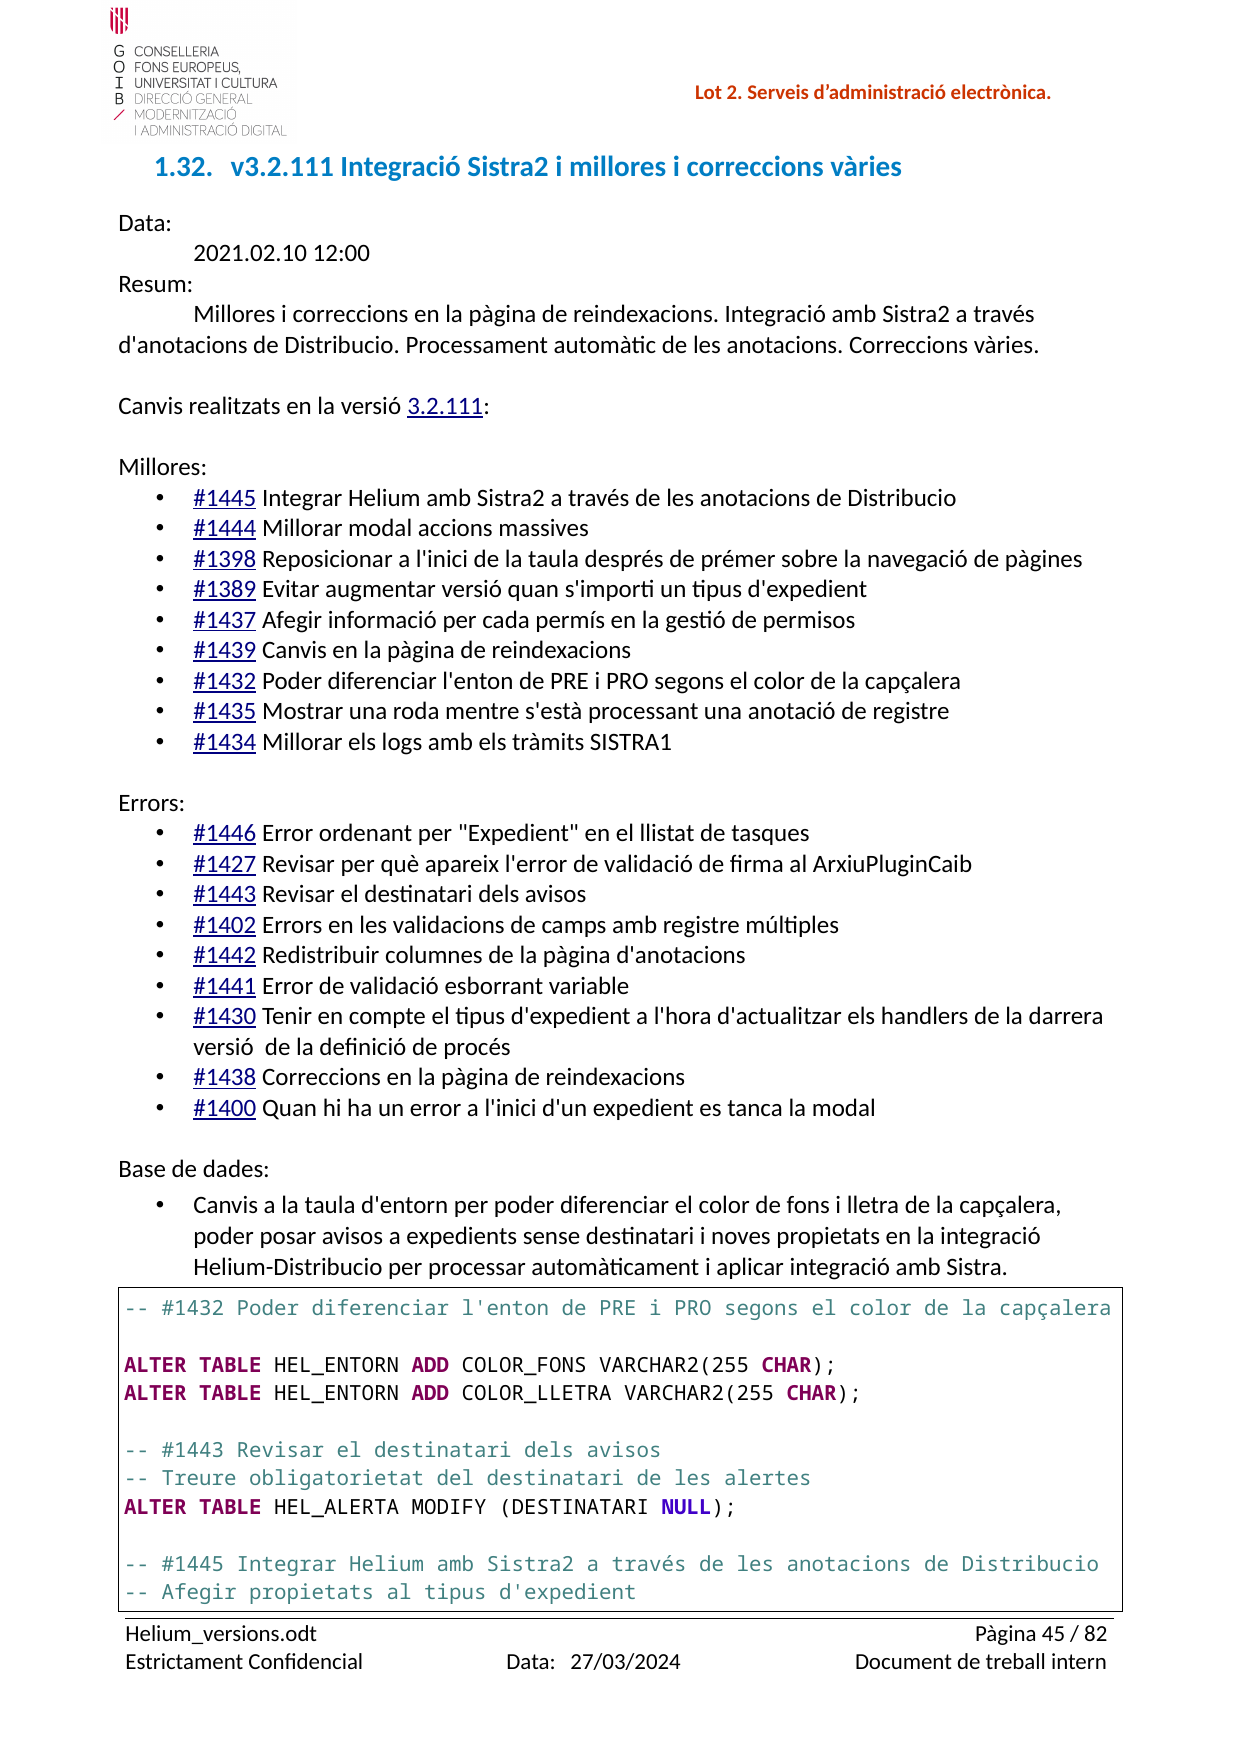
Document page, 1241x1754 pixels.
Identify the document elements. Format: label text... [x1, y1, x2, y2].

text Millores i correccions en la pàgina de reindexacions. Integració amb Sistra2 a través d'anotacions de Distribucio. Processament automàtic de les anotacions. Correccions vàries. [118, 298, 1122, 359]
list Canvis a la taula d'entorn per poder diferenciar el color de fons i lletra de la capçalera, poder posar avisos a expedients sense destinatari i noves propietats en la integració Helium-Distribucio per processar automàticament i aplicar integració amb Sistra. [156, 1189, 1122, 1281]
list #1437 Afegir informació per cada permís en la gestió de permisos [156, 604, 1122, 634]
subtitle v3.2.111 Integració Sistra2 i millores i correccions vàries [153, 148, 1122, 183]
list #1441 Error de validació esborrant variable [156, 970, 1122, 1001]
list #1402 Errors en les validacions de camps amb registre múltiples [156, 909, 1122, 939]
list #1438 Correccions en la pàgina de reindexacions [156, 1062, 1122, 1092]
list #1432 Poder diferenciar l'enton de PRE i PRO segons el color de la capçalera [156, 665, 1122, 695]
picture [100, 0, 297, 144]
text Canvis realitzats en la versió 3.2.111: [118, 390, 1122, 421]
list #1444 Millorar modal accions massives [156, 512, 1122, 543]
list #1389 Evitar augmentar versió quan s'importi un tipus d'expedient [156, 573, 1122, 604]
list #1439 Canvis en la pàgina de reindexacions [156, 634, 1122, 665]
list #1435 Mostrar una roda mentre s'està processant una anotació de registre [156, 695, 1122, 726]
text 2021.02.10 12:00 [118, 237, 1122, 268]
list #1434 Millorar els logs amb els tràmits SISTRA1 [156, 726, 1122, 756]
table_header -- #1432 Poder diferenciar l'enton de PRE i PRO segons el color de la capçalera ALTER TABLE HEL_ENTORN ADD COLOR_FONS VARCHAR2(255 CHAR); ALTER TABLE HEL_ENTORN ADD COLOR_LLETRA VARCHAR2(255 CHAR); -- #1443 Revisar el destinatari dels avisos -- Treure obligatorietat del destinatari de les alertes ALTER TABLE HEL_ALERTA MODIFY (DESTINATARI NULL); -- #1445 Integrar Helium amb Sistra2 a través de les anotacions de Distribucio -- Afegir propietats al tipus d'expedient [119, 1288, 1122, 1611]
list #1398 Reposicionar a l'inici de la taula després de prémer sobre la navegació de pàgines [156, 543, 1122, 573]
text Errors: [118, 787, 1122, 817]
list #1445 Integrar Helium amb Sistra2 a través de les anotacions de Distribucio [156, 482, 1122, 512]
text Base de dades: [118, 1153, 1122, 1184]
list #1427 Revisar per què apareix l'error de validació de firma al ArxiuPluginCaib [156, 848, 1122, 878]
list #1443 Revisar el destinatari dels avisos [156, 878, 1122, 909]
text Data: [118, 207, 1122, 237]
list #1430 Tenir en compte el tipus d'expedient a l'hora d'actualitzar els handlers de la darrera versió de la definició de procés [156, 1001, 1122, 1062]
list #1400 Quan hi ha un error a l'inici d'un expedient es tanca la modal [156, 1092, 1122, 1123]
text Resum: [118, 268, 1122, 298]
list #1446 Error ordenant per "Expedient" en el llistat de tasques [156, 817, 1122, 848]
list #1442 Redistribuir columnes de la pàgina d'anotacions [156, 939, 1122, 970]
text Millores: [118, 451, 1122, 482]
